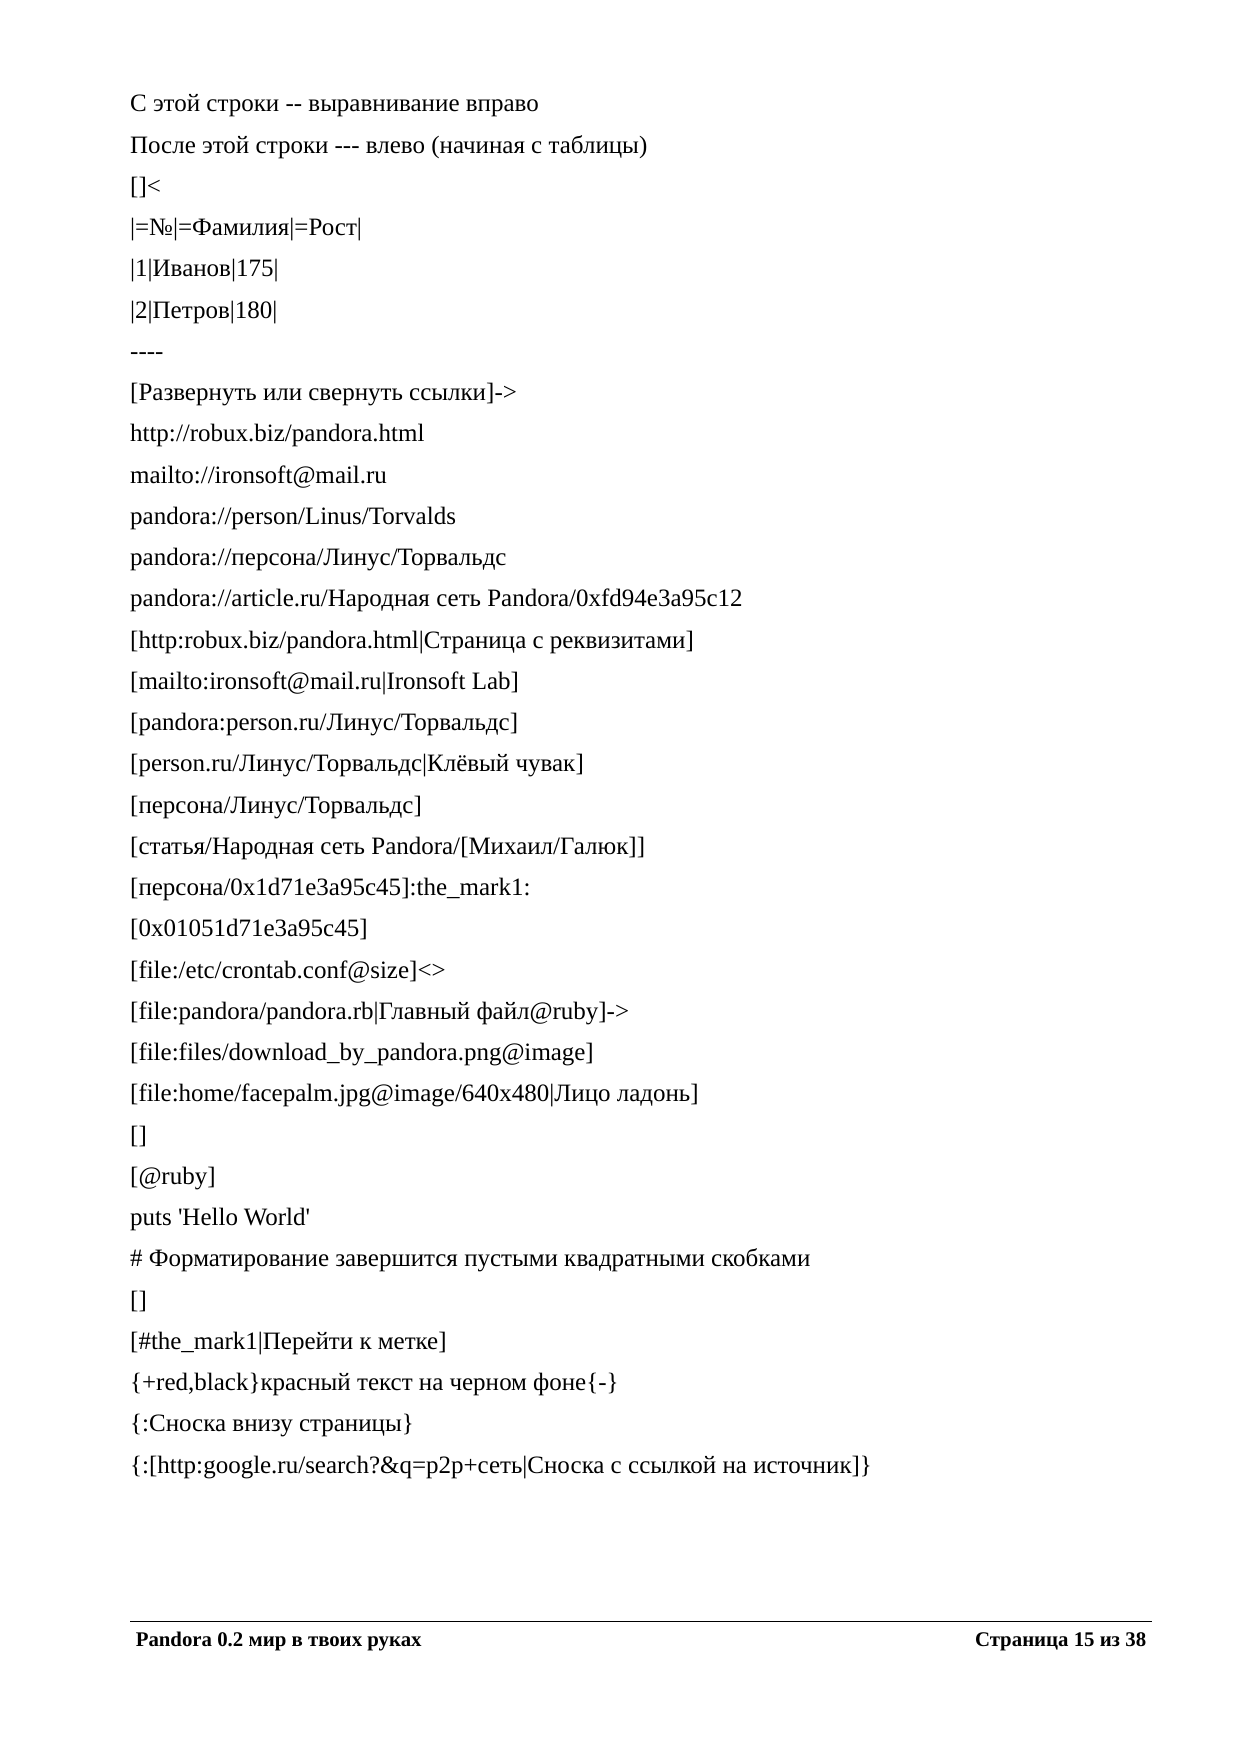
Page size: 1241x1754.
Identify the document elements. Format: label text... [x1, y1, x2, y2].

text []< [130, 171, 1152, 200]
text http://robux.biz/pandora.html [130, 418, 1152, 447]
text [mailto:ironsoft@mail.ru|Ironsoft Lab] [130, 666, 1152, 695]
text [персона/0x1d71e3a95c45]:the_mark1: [130, 872, 1152, 901]
text [file:/etc/crontab.conf@size]<> [130, 955, 1152, 983]
text [file:files/download_by_pandora.png@image] [130, 1037, 1152, 1066]
text [http:robux.biz/pandora.html|Страница с реквизитами] [130, 625, 1152, 653]
text [0x01051d71e3a95c45] [130, 913, 1152, 942]
text [#the_mark1|Перейти к метке] [130, 1326, 1152, 1355]
text puts 'Hello World' [130, 1202, 1152, 1231]
text # Форматирование завершится пустыми квадратными скобками [130, 1243, 1152, 1272]
text pandora://article.ru/Народная сеть Pandora/0xfd94e3a95c12 [130, 583, 1152, 612]
text [person.ru/Линус/Торвальдс|Клёвый чувак] [130, 748, 1152, 777]
text [статья/Народная сеть Pandora/[Михаил/Галюк]] [130, 831, 1152, 860]
text {:[http:google.ru/search?&q=p2p+сеть|Сноска с ссылкой на источник]} [130, 1450, 1152, 1478]
text [pandora:person.ru/Линус/Торвальдс] [130, 707, 1152, 736]
text С этой строки -- выравнивание вправо [130, 88, 1152, 117]
text pandora://персона/Линус/Торвальдс [130, 542, 1152, 571]
text [персона/Линус/Торвальдс] [130, 790, 1152, 818]
text pandora://person/Linus/Torvalds [130, 501, 1152, 530]
text [@ruby] [130, 1161, 1152, 1190]
text [file:pandora/pandora.rb|Главный файл@ruby]-> [130, 996, 1152, 1025]
text [file:home/facepalm.jpg@image/640x480|Лицо ладонь] [130, 1078, 1152, 1107]
text |2|Петров|180| [130, 295, 1152, 323]
text [] [130, 1285, 1152, 1313]
text [] [130, 1120, 1152, 1148]
text {+red,black}красный текст на черном фоне{-} [130, 1367, 1152, 1396]
text mailto://ironsoft@mail.ru [130, 460, 1152, 488]
text |1|Иванов|175| [130, 253, 1152, 282]
text [Развернуть или свернуть ссылки]-> [130, 377, 1152, 406]
text {:Сноска внизу страницы} [130, 1408, 1152, 1437]
text ---- [130, 336, 1152, 365]
text |=№|=Фамилия|=Рост| [130, 212, 1152, 241]
text После этой строки --- влево (начиная с таблицы) [130, 130, 1152, 158]
